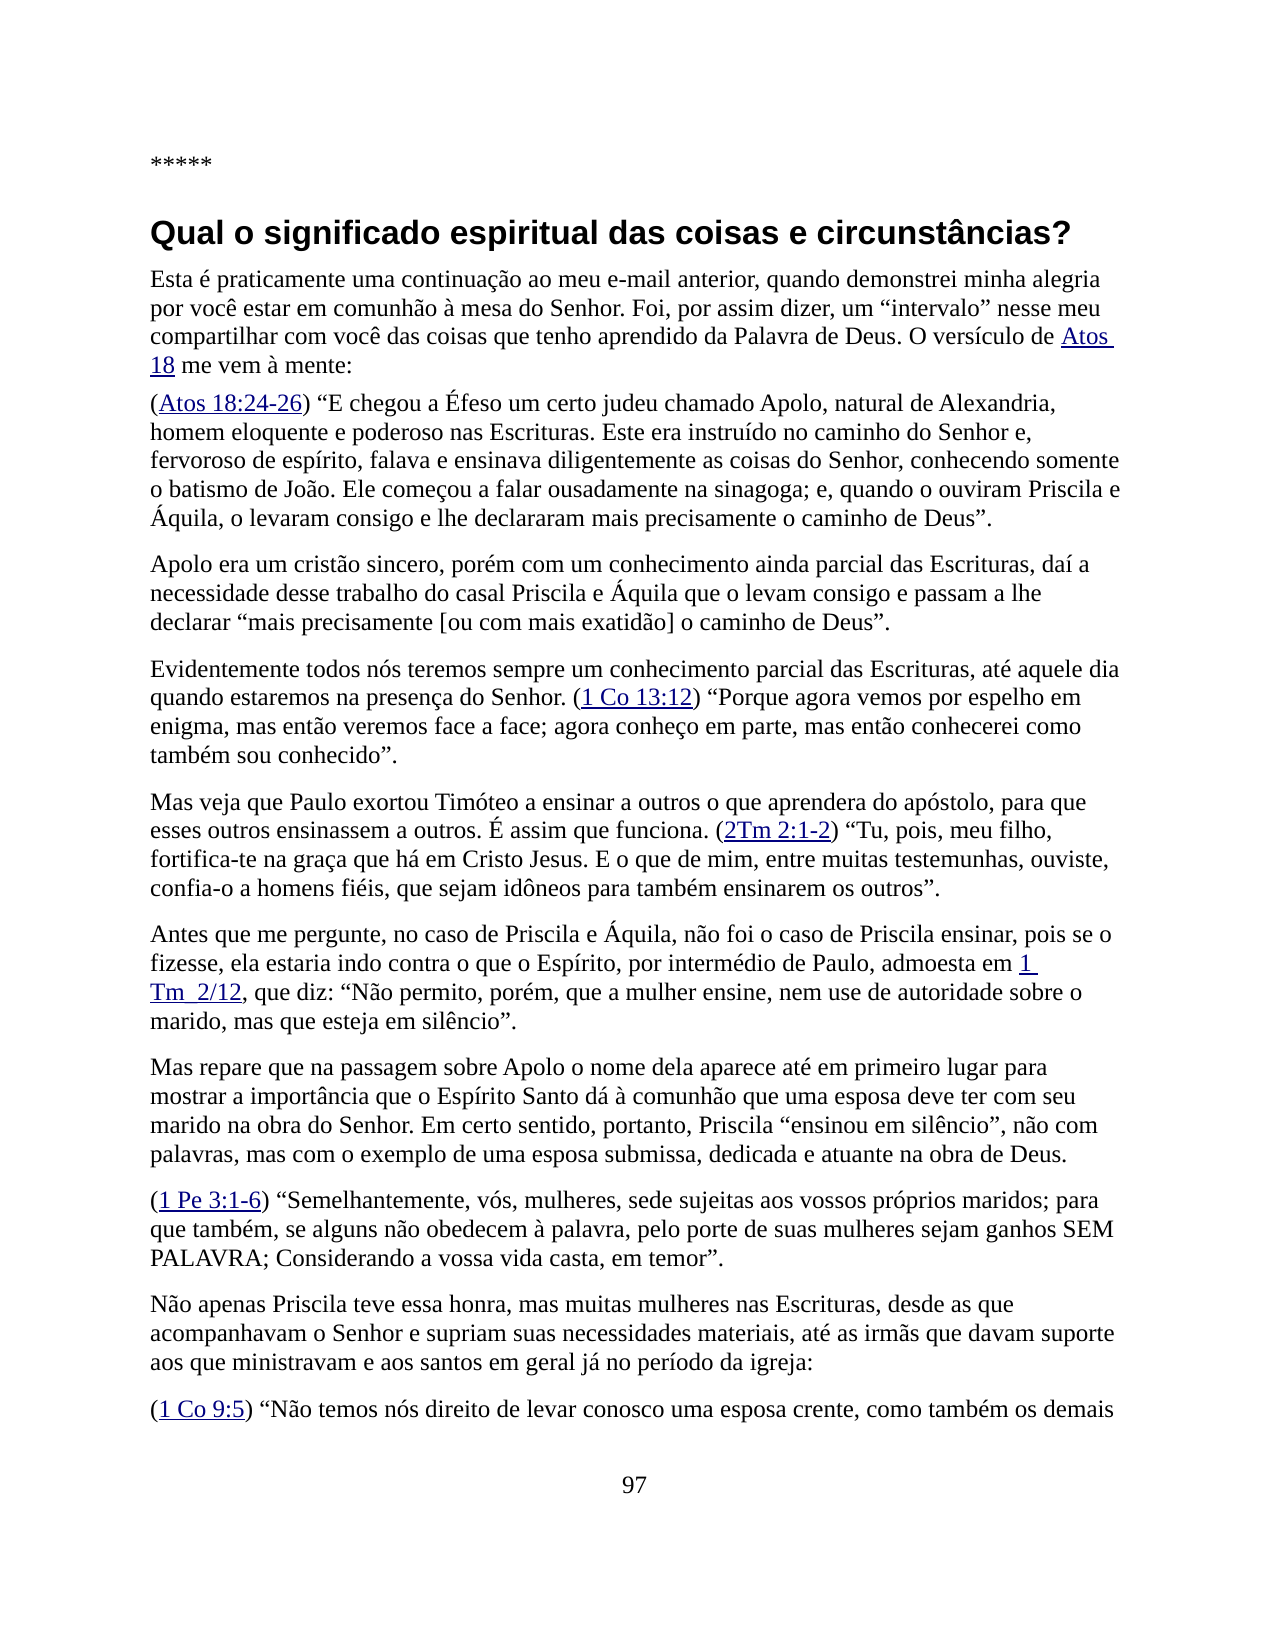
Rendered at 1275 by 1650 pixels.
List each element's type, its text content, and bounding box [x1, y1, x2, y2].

text Mas veja que Paulo exortou Timóteo a ensinar a outros o que aprendera do apóstolo, para que esses outros ensinassem a outros. É assim que funciona. (2Tm 2:1-2) “Tu, pois, meu filho, fortifica-te na graça que há em Cristo Jesus. E o que de mim, entre muitas testemunhas, ouviste, confia-o a homens fiéis, que sejam idôneos para também ensinarem os outros”. [150, 787, 1125, 902]
text Evidentemente todos nós teremos sempre um conhecimento parcial das Escrituras, até aquele dia quando estaremos na presença do Senhor. (1 Co 13:12) “Porque agora vemos por espelho em enigma, mas então veremos face a face; agora conheço em parte, mas então conhecerei como também sou conhecido”. [150, 654, 1125, 769]
text Antes que me pergunte, no caso de Priscila e Áquila, não foi o caso de Priscila ensinar, pois se o fizesse, ela estaria indo contra o que o Espírito, por intermédio de Paulo, admoesta em 1 Tm_2/12, que diz: “Não permito, porém, que a mulher ensine, nem use de autoridade sobre o marido, mas que esteja em silêncio”. [150, 919, 1125, 1034]
text (Atos 18:24-26) “E chegou a Éfeso um certo judeu chamado Apolo, natural de Alexandria, homem eloquente e poderoso nas Escrituras. Este era instruído no caminho do Senhor e, fervoroso de espírito, falava e ensinava diligentemente as coisas do Senhor, conhecendo somente o batismo de João. Ele começou a falar ousadamente na sinagoga; e, quando o ouviram Priscila e Áquila, o levaram consigo e lhe declararam mais precisamente o caminho de Deus”. [150, 388, 1125, 532]
text ***** [150, 150, 1125, 179]
text Apolo era um cristão sincero, porém com um conhecimento ainda parcial das Escrituras, daí a necessidade desse trabalho do casal Priscila e Áquila que o levam consigo e passam a lhe declarar “mais precisamente [ou com mais exatidão] o caminho de Deus”. [150, 549, 1125, 636]
text Mas repare que na passagem sobre Apolo o nome dela aparece até em primeiro lugar para mostrar a importância que o Espírito Santo dá à comunhão que uma esposa deve ter com seu marido na obra do Senhor. Em certo sentido, portanto, Priscila “ensinou em silêncio”, não com palavras, mas com o exemplo de uma esposa submissa, dedicada e atuante na obra de Deus. [150, 1052, 1125, 1167]
text (1 Co 9:5) “Não temos nós direito de levar conosco uma esposa crente, como também os demais [150, 1394, 1125, 1422]
text (1 Pe 3:1-6) “Semelhantemente, vós, mulheres, sede sujeitas aos vossos próprios maridos; para que também, se alguns não obedecem à palavra, pelo porte de suas mulheres sejam ganhos SEM PALAVRA; Considerando a vossa vida casta, em temor”. [150, 1185, 1125, 1272]
text Não apenas Priscila teve essa honra, mas muitas mulheres nas Escrituras, desde as que acompanhavam o Senhor e supriam suas necessidades materiais, até as irmãs que davam suporte aos que ministravam e aos santos em geral já no período da igreja: [150, 1289, 1125, 1376]
text Esta é praticamente uma continuação ao meu e-mail anterior, quando demonstrei minha alegria por você estar em comunhão à mesa do Senhor. Foi, por assim dizer, um “intervalo” nesse meu compartilhar com você das coisas que tenho aprendido da Palavra de Deus. O versículo de Atos 18 me vem à mente: [150, 264, 1125, 379]
subtitle Qual o significado espiritual das coisas e circunstâncias? [150, 213, 1125, 251]
